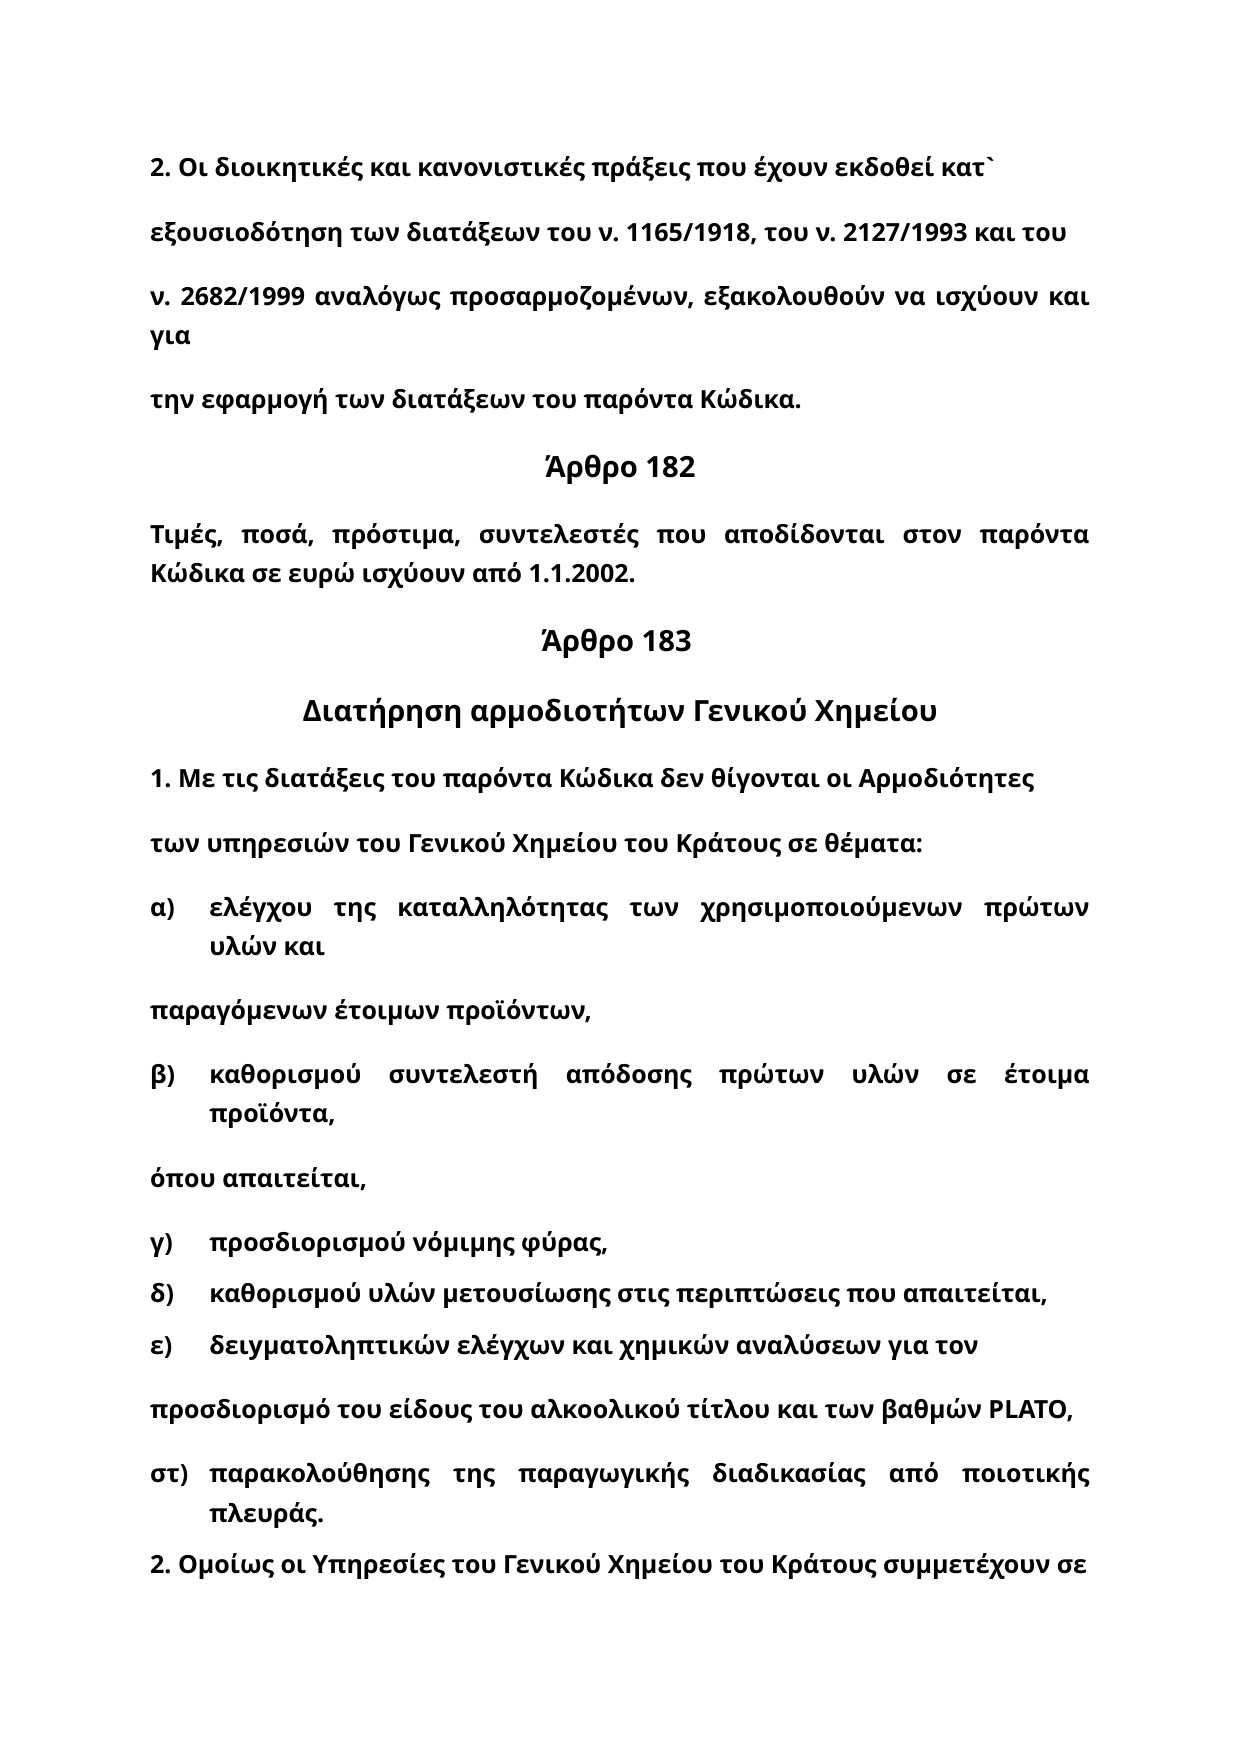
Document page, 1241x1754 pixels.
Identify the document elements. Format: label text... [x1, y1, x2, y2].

text εξουσιοδότηση των διατάξεων του ν. 1165/1918, του ν. 2127/1993 και του [150, 214, 1090, 248]
text ν. 2682/1999 αναλόγως προσαρμοζομένων, εξακολουθούν να ισχύουν και για [150, 278, 1090, 352]
list α) ελέγχου της καταλληλότητας των χρησιμοποιούμενων πρώτων υλών και [150, 889, 1090, 963]
list ε) δειyματοληπτικών ελέγχων και χημικών αναλύσεων για τον [150, 1328, 1090, 1362]
text 2. Ομοίως οι Υπηρεσίες του Γενικού Χημείου του Κράτους συμμετέχουν σε [150, 1547, 1090, 1581]
list β) καθορισμού συντελεστή απόδοσης πρώτων υλών σε έτοιμα προϊόντα, [150, 1057, 1090, 1130]
subtitle Διατήρηση αρμοδιοτήτων Γενικού Χημείου [150, 690, 1090, 730]
list γ) προσδιορισμού νόμιμης φύρας, [150, 1224, 1090, 1258]
text την εφαρμογή των διατάξεων του παρόντα Κώδικα. [150, 382, 1090, 416]
subtitle Άρθρο 183 [150, 620, 1090, 659]
text παραγόμενων έτοιμων προϊόντων, [150, 993, 1090, 1027]
text όπου απαιτείται, [150, 1160, 1090, 1194]
list στ) παρακολούθησης της παραγωγικής διαδικασίας από ποιοτικής πλευράς. [150, 1456, 1090, 1529]
text προσδιορισμό του είδους του αλκοολικού τίτλου και των βαθμών ΡLΑΤΟ, [150, 1392, 1090, 1426]
list δ) καθορισμού υλών μετουσίωσης στις περιπτώσεις που απαιτείται, [150, 1276, 1090, 1310]
text Τιμές, ποσά, πρόστιμα, συντελεστές που αποδίδονται στον παρόντα Κώδικα σε ευρώ ισχύουν από 1.1.2002. [150, 516, 1090, 590]
text 2. Οι διοικητικές και κανονιστικές πράξεις που έχουν εκδοθεί κατ` [150, 150, 1090, 184]
subtitle Άρθρο 182 [150, 446, 1090, 486]
text των υπηρεσιών του Γενικού Χημείου του Κράτους σε θέματα: [150, 825, 1090, 859]
text 1. Με τις διατάξεις του παρόντα Κώδικα δεν θίγονται οι Αρμοδιότητες [150, 761, 1090, 795]
